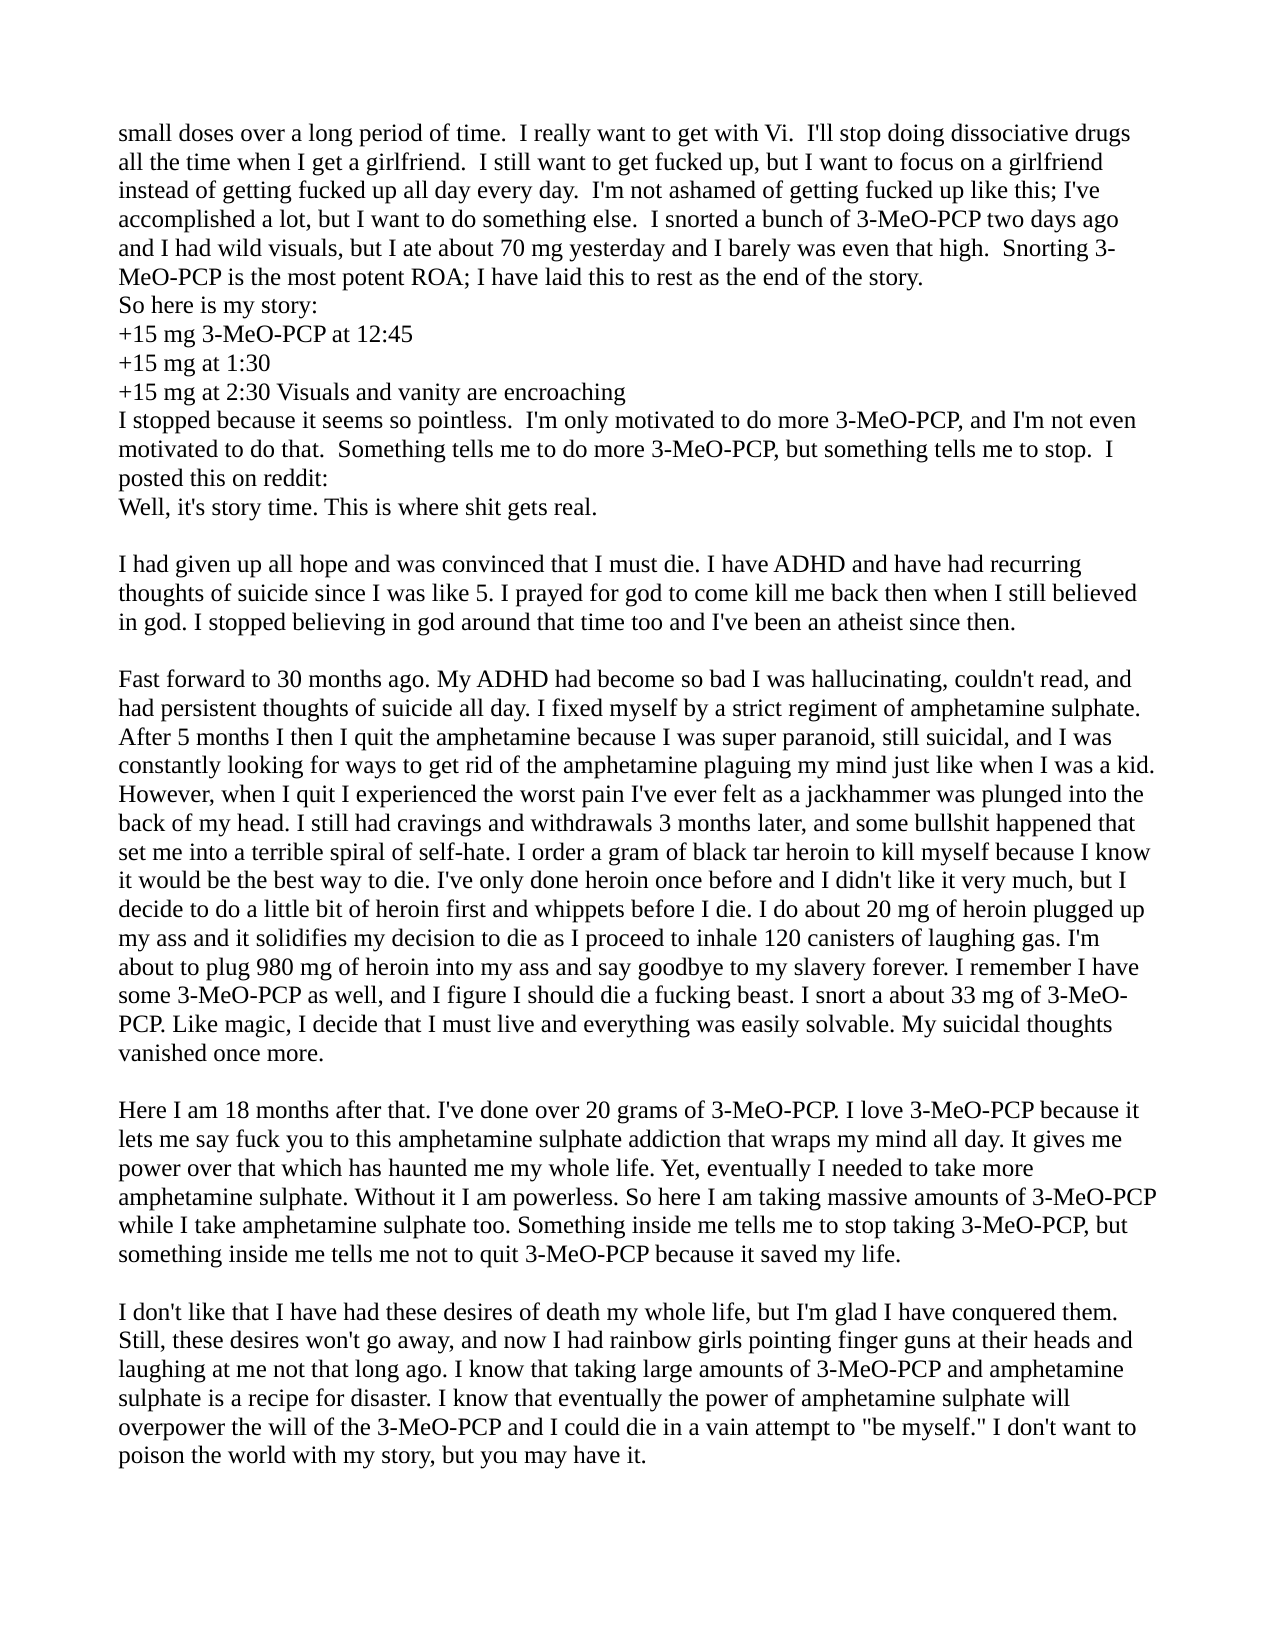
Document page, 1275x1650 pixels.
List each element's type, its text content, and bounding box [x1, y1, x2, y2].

text +15 mg 3-MeO-PCP at 12:45 [118, 319, 1157, 348]
text +15 mg at 2:30 Visuals and vanity are encroaching [118, 377, 1157, 406]
text So here is my story: [118, 291, 1157, 319]
text I stopped because it seems so pointless. I'm only motivated to do more 3-MeO-PCP, and I'm not even motivated to do that. Something tells me to do more 3-MeO-PCP, but something tells me to stop. I posted this on reddit: [118, 406, 1157, 492]
text I don't like that I have had these desires of death my whole life, but I'm glad I have conquered them. Still, these desires won't go away, and now I had rainbow girls pointing finger guns at their heads and laughing at me not that long ago. I know that taking large amounts of 3-MeO-PCP and amphetamine sulphate is a recipe for disaster. I know that eventually the power of amphetamine sulphate will overpower the will of the 3-MeO-PCP and I could die in a vain attempt to "be myself." I don't want to poison the world with my story, but you may have it. [118, 1297, 1157, 1469]
text Well, it's story time. This is where shit gets real. [118, 492, 1157, 521]
text Here I am 18 months after that. I've done over 20 grams of 3-MeO-PCP. I love 3-MeO-PCP because it lets me say fuck you to this amphetamine sulphate addiction that wraps my mind all day. It gives me power over that which has haunted me my whole life. Yet, eventually I needed to take more amphetamine sulphate. Without it I am powerless. So here I am taking massive amounts of 3-MeO-PCP while I take amphetamine sulphate too. Something inside me tells me to stop taking 3-MeO-PCP, but something inside me tells me not to quit 3-MeO-PCP because it saved my life. [118, 1096, 1157, 1268]
text small doses over a long period of time. I really want to get with Vi. I'll stop doing dissociative drugs all the time when I get a girlfriend. I still want to get fucked up, but I want to focus on a girlfriend instead of getting fucked up all day every day. I'm not ashamed of getting fucked up like this; I've accomplished a lot, but I want to do something else. I snorted a bunch of 3-MeO-PCP two days ago and I had wild visuals, but I ate about 70 mg yesterday and I barely was even that high. Snorting 3-MeO-PCP is the most potent ROA; I have laid this to rest as the end of the story. [118, 118, 1157, 291]
text Fast forward to 30 months ago. My ADHD had become so bad I was hallucinating, couldn't read, and had persistent thoughts of suicide all day. I fixed myself by a strict regiment of amphetamine sulphate. After 5 months I then I quit the amphetamine because I was super paranoid, still suicidal, and I was constantly looking for ways to get rid of the amphetamine plaguing my mind just like when I was a kid. However, when I quit I experienced the worst pain I've ever felt as a jackhammer was plunged into the back of my head. I still had cravings and withdrawals 3 months later, and some bullshit happened that set me into a terrible spiral of self-hate. I order a gram of black tar heroin to kill myself because I know it would be the best way to die. I've only done heroin once before and I didn't like it very much, but I decide to do a little bit of heroin first and whippets before I die. I do about 20 mg of heroin plugged up my ass and it solidifies my decision to die as I proceed to inhale 120 canisters of laughing gas. I'm about to plug 980 mg of heroin into my ass and say goodbye to my slavery forever. I remember I have some 3-MeO-PCP as well, and I figure I should die a fucking beast. I snort a about 33 mg of 3-MeO-PCP. Like magic, I decide that I must live and everything was easily solvable. My suicidal thoughts vanished once more. [118, 664, 1157, 1067]
text I had given up all hope and was convinced that I must die. I have ADHD and have had recurring thoughts of suicide since I was like 5. I prayed for god to come kill me back then when I still believed in god. I stopped believing in god around that time too and I've been an atheist since then. [118, 549, 1157, 636]
text +15 mg at 1:30 [118, 348, 1157, 377]
